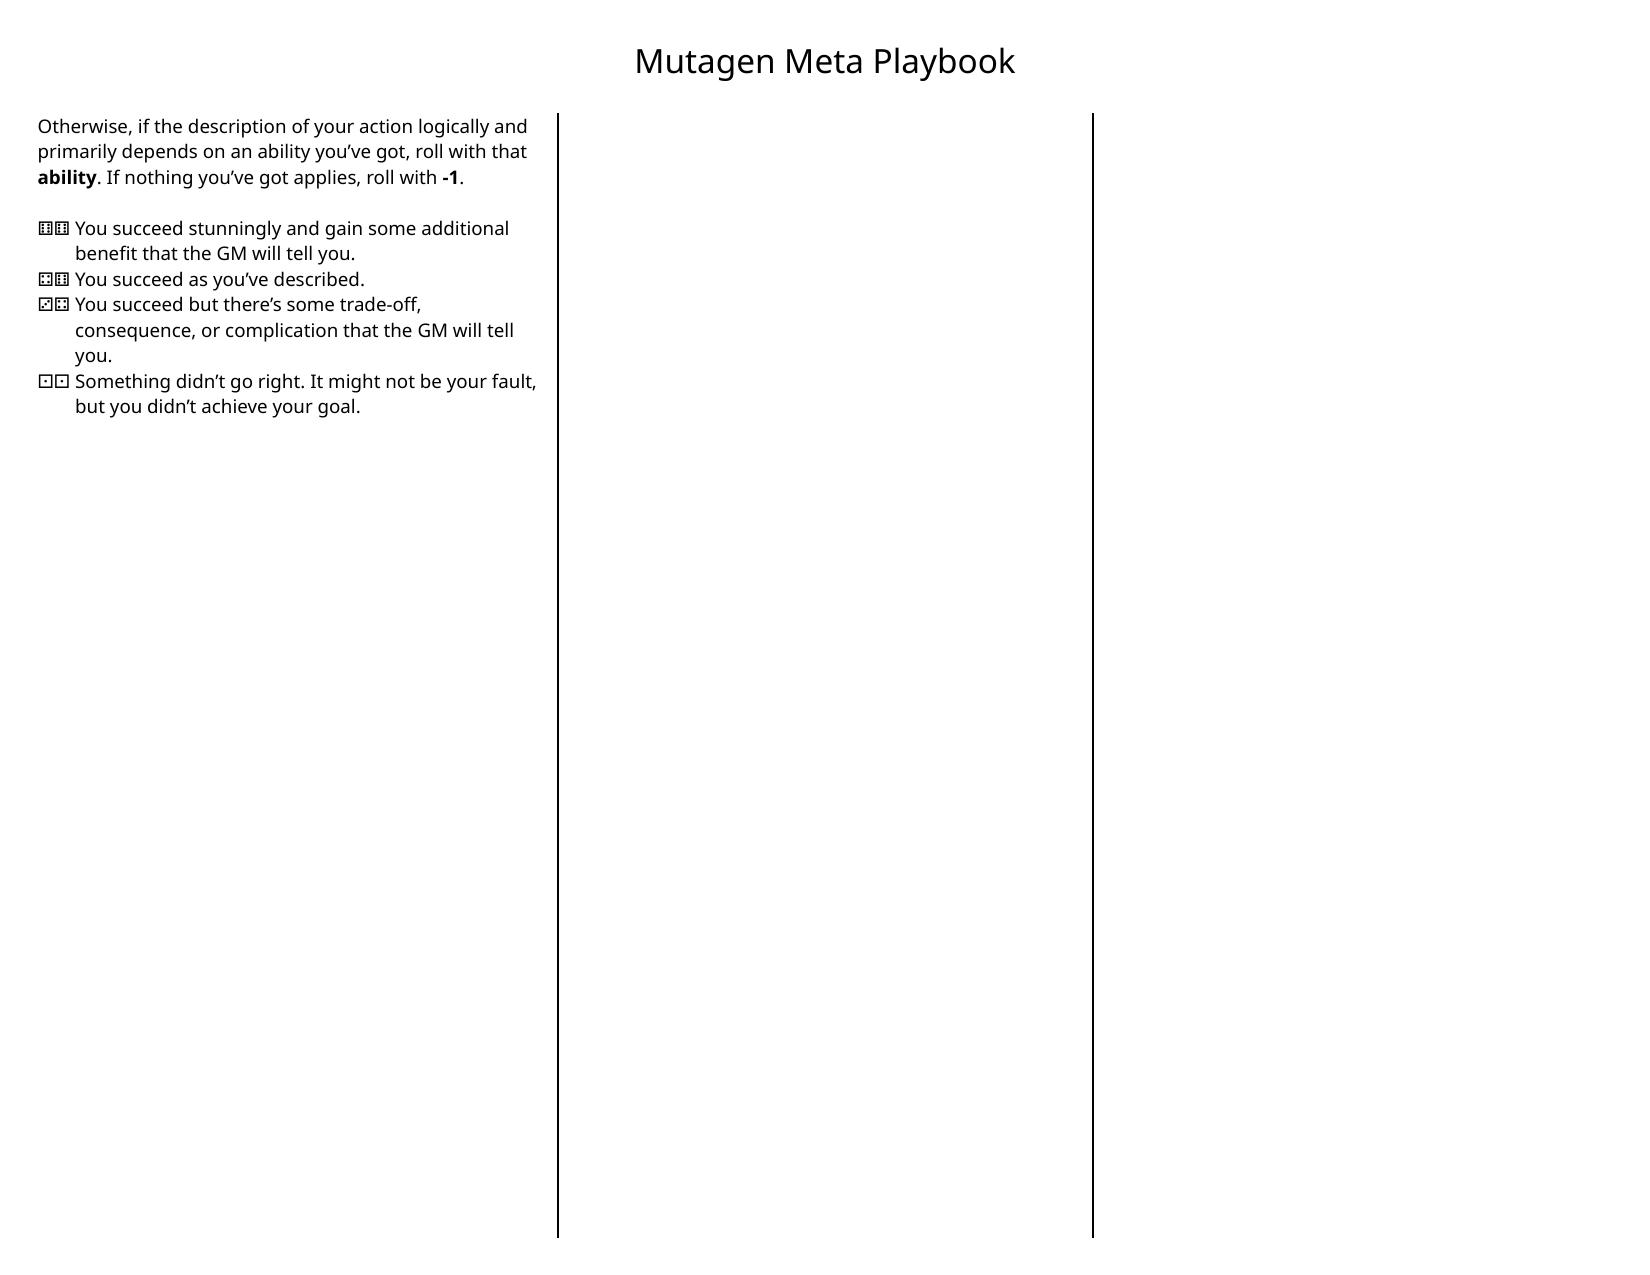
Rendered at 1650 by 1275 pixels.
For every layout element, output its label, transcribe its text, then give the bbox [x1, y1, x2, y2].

text ⚂⚃ You succeed but there’s some trade-off, consequence, or complication that the GM will tell you. [37, 292, 542, 368]
text ⚃⚅ You succeed as you’ve described. [37, 266, 542, 292]
text ⚀⚀ Something didn’t go right. It might not be your fault, but you didn’t achieve your goal. [37, 368, 542, 419]
text ⚅⚅ You succeed stunningly and gain some additional benefit that the GM will tell you. [37, 215, 542, 266]
text Otherwise, if the description of your action logically and primarily depends on an ability you’ve got, roll with that ability. If nothing you’ve got applies, roll with -1. [37, 113, 542, 189]
